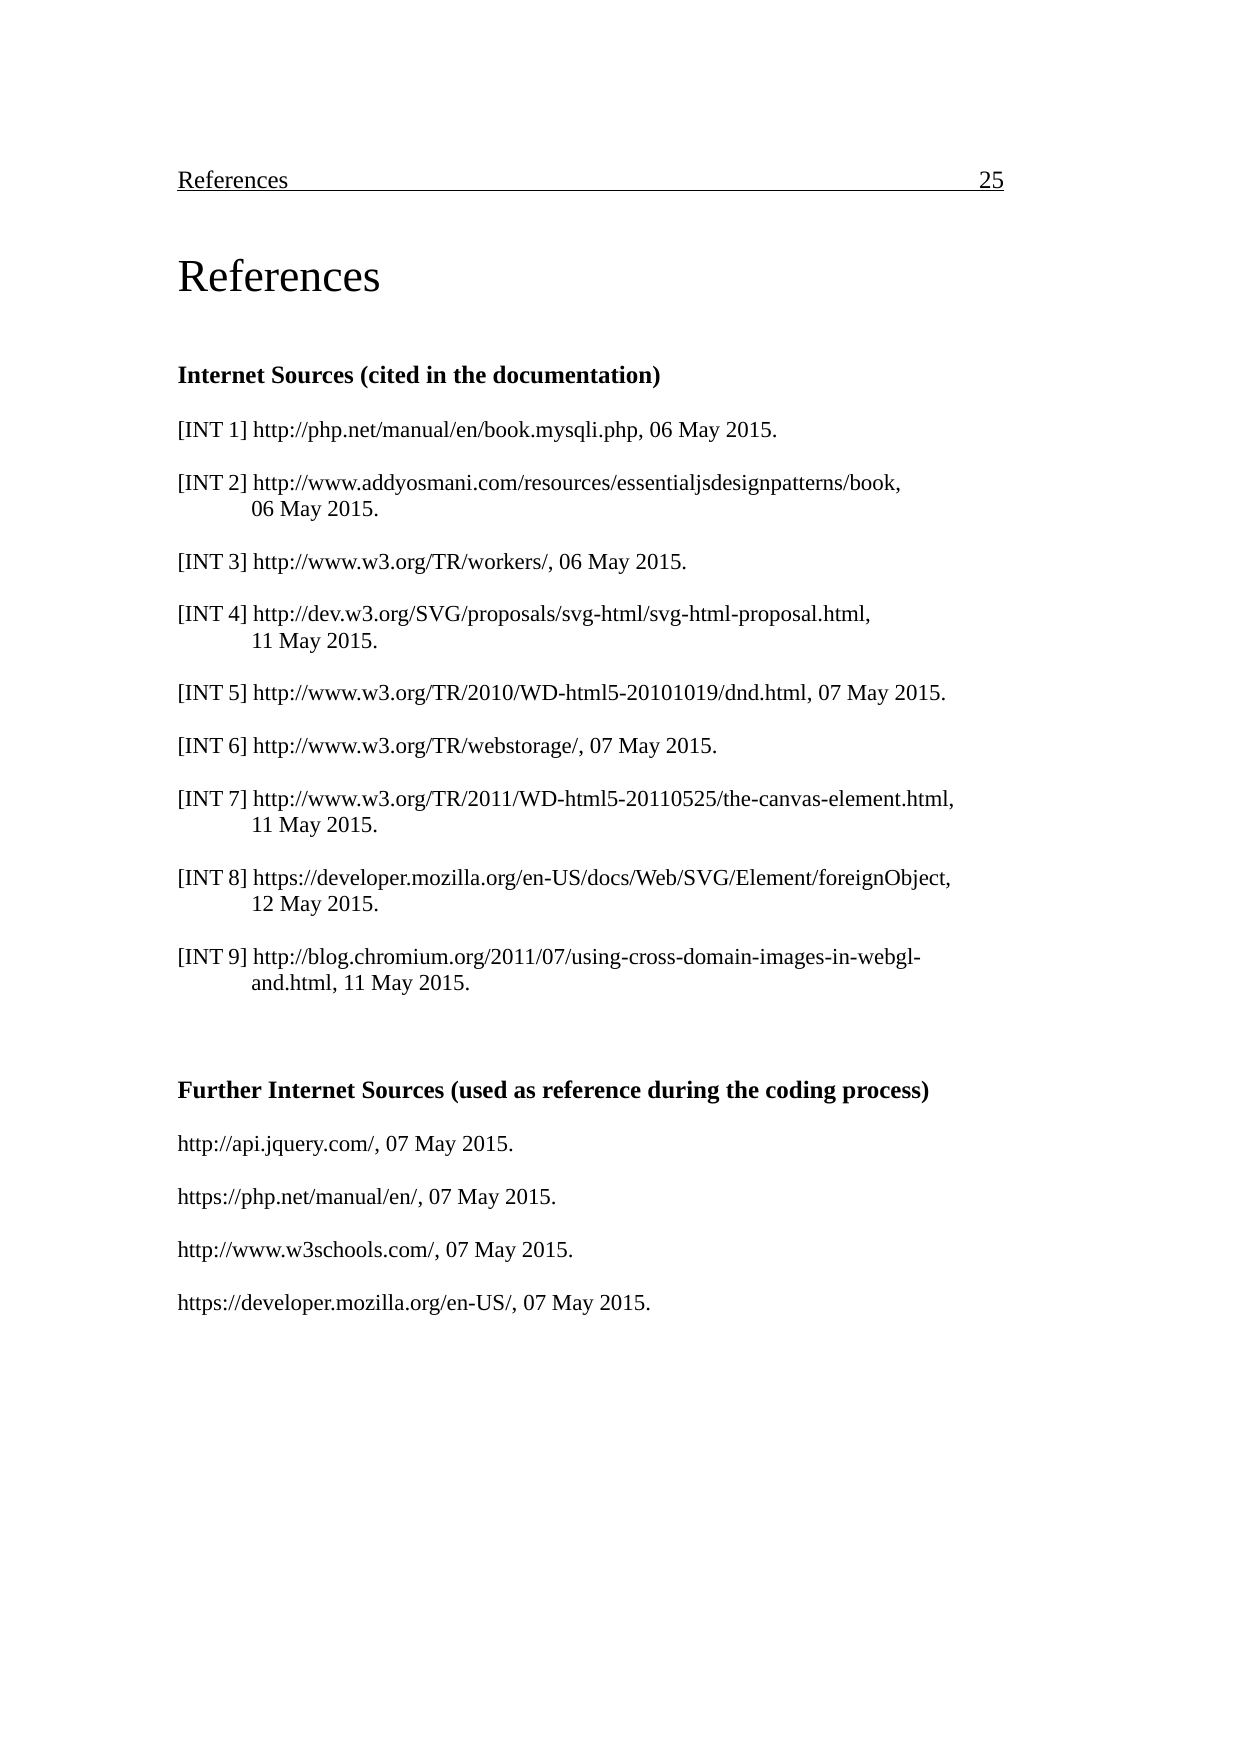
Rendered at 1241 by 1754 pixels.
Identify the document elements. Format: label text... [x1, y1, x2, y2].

text and.html, 11 May 2015. [177, 969, 1004, 996]
text [INT 3] http://www.w3.org/TR/workers/, 06 May 2015. [177, 548, 1004, 574]
text [INT 4] http://dev.w3.org/SVG/proposals/svg-html/svg-html-proposal.html, [177, 600, 1004, 627]
text 11 May 2015. [177, 627, 1004, 653]
text 12 May 2015. [177, 890, 1004, 917]
text Further Internet Sources (used as reference during the coding process) [177, 1075, 1004, 1103]
subtitle References [177, 248, 1004, 301]
text [INT 2] http://www.addyosmani.com/resources/essentialjsdesignpatterns/book, [177, 469, 1004, 495]
text [INT 8] https://developer.mozilla.org/en-US/docs/Web/SVG/Element/foreignObject, [177, 864, 1004, 890]
text 11 May 2015. [177, 811, 1004, 838]
text 06 May 2015. [177, 495, 1004, 521]
text https://developer.mozilla.org/en-US/, 07 May 2015. [177, 1288, 1004, 1315]
text http://www.w3schools.com/, 07 May 2015. [177, 1236, 1004, 1262]
text http://api.jquery.com/, 07 May 2015. [177, 1130, 1004, 1157]
text [INT 7] http://www.w3.org/TR/2011/WD-html5-20110525/the-canvas-element.html, [177, 785, 1004, 811]
text [INT 1] http://php.net/manual/en/book.mysqli.php, 06 May 2015. [177, 416, 1004, 442]
text [INT 5] http://www.w3.org/TR/2010/WD-html5-20101019/dnd.html, 07 May 2015. [177, 679, 1004, 706]
text Internet Sources (cited in the documentation) [177, 360, 1004, 389]
text [INT 6] http://www.w3.org/TR/webstorage/, 07 May 2015. [177, 732, 1004, 758]
text https://php.net/manual/en/, 07 May 2015. [177, 1183, 1004, 1209]
text [INT 9] http://blog.chromium.org/2011/07/using-cross-domain-images-in-webgl- [177, 943, 1004, 969]
